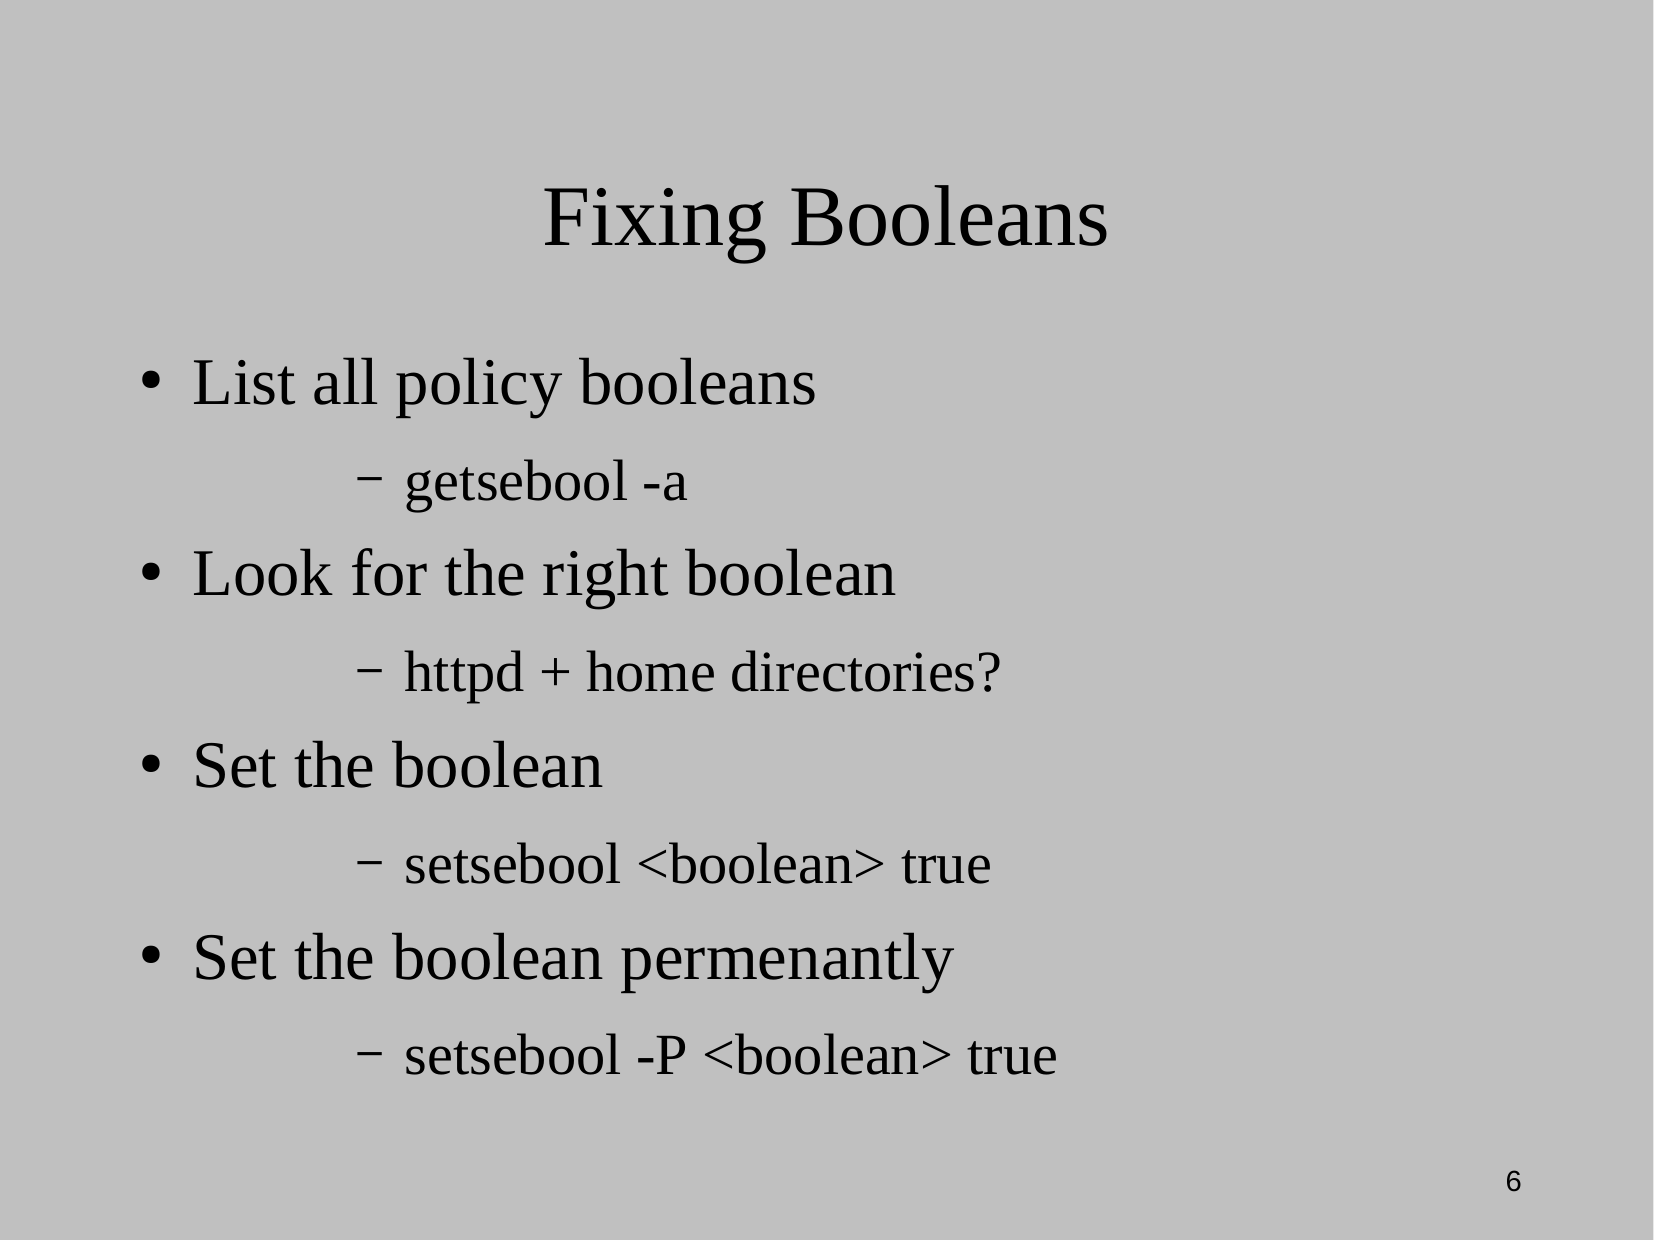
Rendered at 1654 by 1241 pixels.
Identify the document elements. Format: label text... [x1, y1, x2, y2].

list List all policy booleans getsebool -a Look for the right boolean httpd + home directories? Set the boolean setsebool <boolean> true Set the boolean permenantly setsebool -P <boolean> true [121, 344, 1534, 1126]
title Fixing Booleans [301, 112, 1352, 320]
